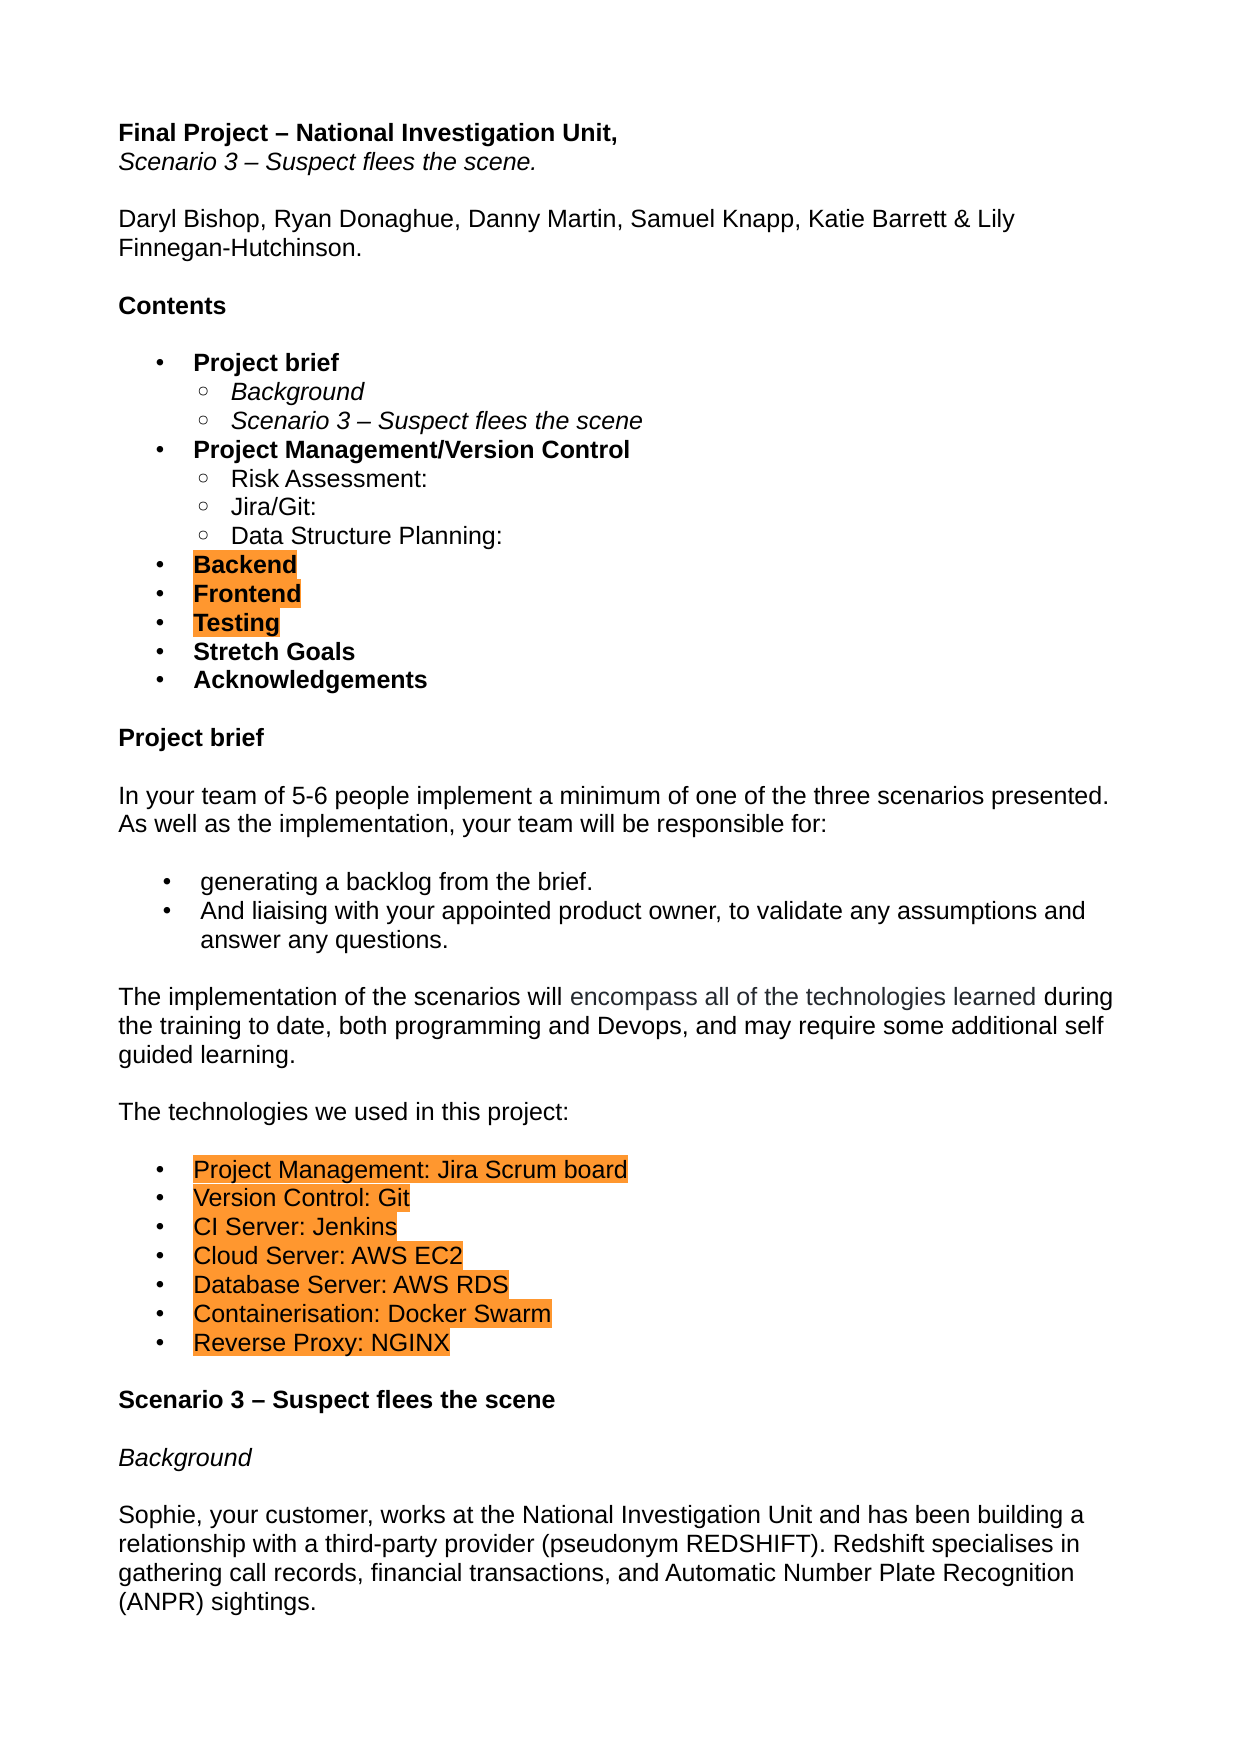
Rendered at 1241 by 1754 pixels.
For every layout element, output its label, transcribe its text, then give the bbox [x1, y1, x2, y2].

list Version Control: Git [156, 1183, 1122, 1212]
list Acknowledgements [156, 666, 1122, 694]
list Frontend [156, 579, 1122, 608]
list Containerisation: Docker Swarm [156, 1299, 1122, 1328]
text As well as the implementation, your team will be responsible for: [118, 809, 1122, 838]
list Stretch Goals [156, 637, 1122, 666]
text Project brief [118, 723, 1122, 752]
list generating a backlog from the brief. [163, 867, 1122, 896]
text In your team of 5-6 people implement a minimum of one of the three scenarios presented. [118, 781, 1122, 809]
list Database Server: AWS RDS [156, 1270, 1122, 1299]
text Scenario 3 – Suspect flees the scene. [118, 147, 1122, 176]
text The technologies we used in this project: [118, 1097, 1122, 1126]
text Daryl Bishop, Ryan Donaghue, Danny Martin, Samuel Knapp, Katie Barrett & Lily Finnegan-Hutchinson. [118, 204, 1122, 262]
list Project Management/Version Control [156, 435, 1122, 463]
list Backend [156, 550, 1122, 579]
text Final Project – National Investigation Unit, [118, 118, 1122, 147]
text Sophie, your customer, works at the National Investigation Unit and has been building a relationship with a third-party provider (pseudonym REDSHIFT). Redshift specialises in gathering call records, financial transactions, and Automatic Number Plate Recognition (ANPR) sightings. [118, 1500, 1122, 1615]
text Contents [118, 291, 1122, 319]
list Data Structure Planning: [193, 521, 1122, 550]
list Background [193, 377, 1122, 406]
list CI Server: Jenkins [156, 1212, 1122, 1241]
list Testing [156, 608, 1122, 637]
list Reverse Proxy: NGINX [156, 1328, 1122, 1357]
list Project Management: Jira Scrum board [156, 1154, 1122, 1183]
text Background [118, 1443, 1122, 1472]
text Scenario 3 – Suspect flees the scene [118, 1385, 1122, 1414]
list And liaising with your appointed product owner, to validate any assumptions and answer any questions. [163, 896, 1122, 953]
list Project brief [156, 348, 1122, 377]
list Jira/Git: [193, 492, 1122, 521]
list Cloud Server: AWS EC2 [156, 1241, 1122, 1270]
list Risk Assessment: [193, 463, 1122, 492]
text The implementation of the scenarios will encompass all of the technologies learned during the training to date, both programming and Devops, and may require some additional self guided learning. [118, 982, 1122, 1068]
list Scenario 3 – Suspect flees the scene [193, 406, 1122, 435]
